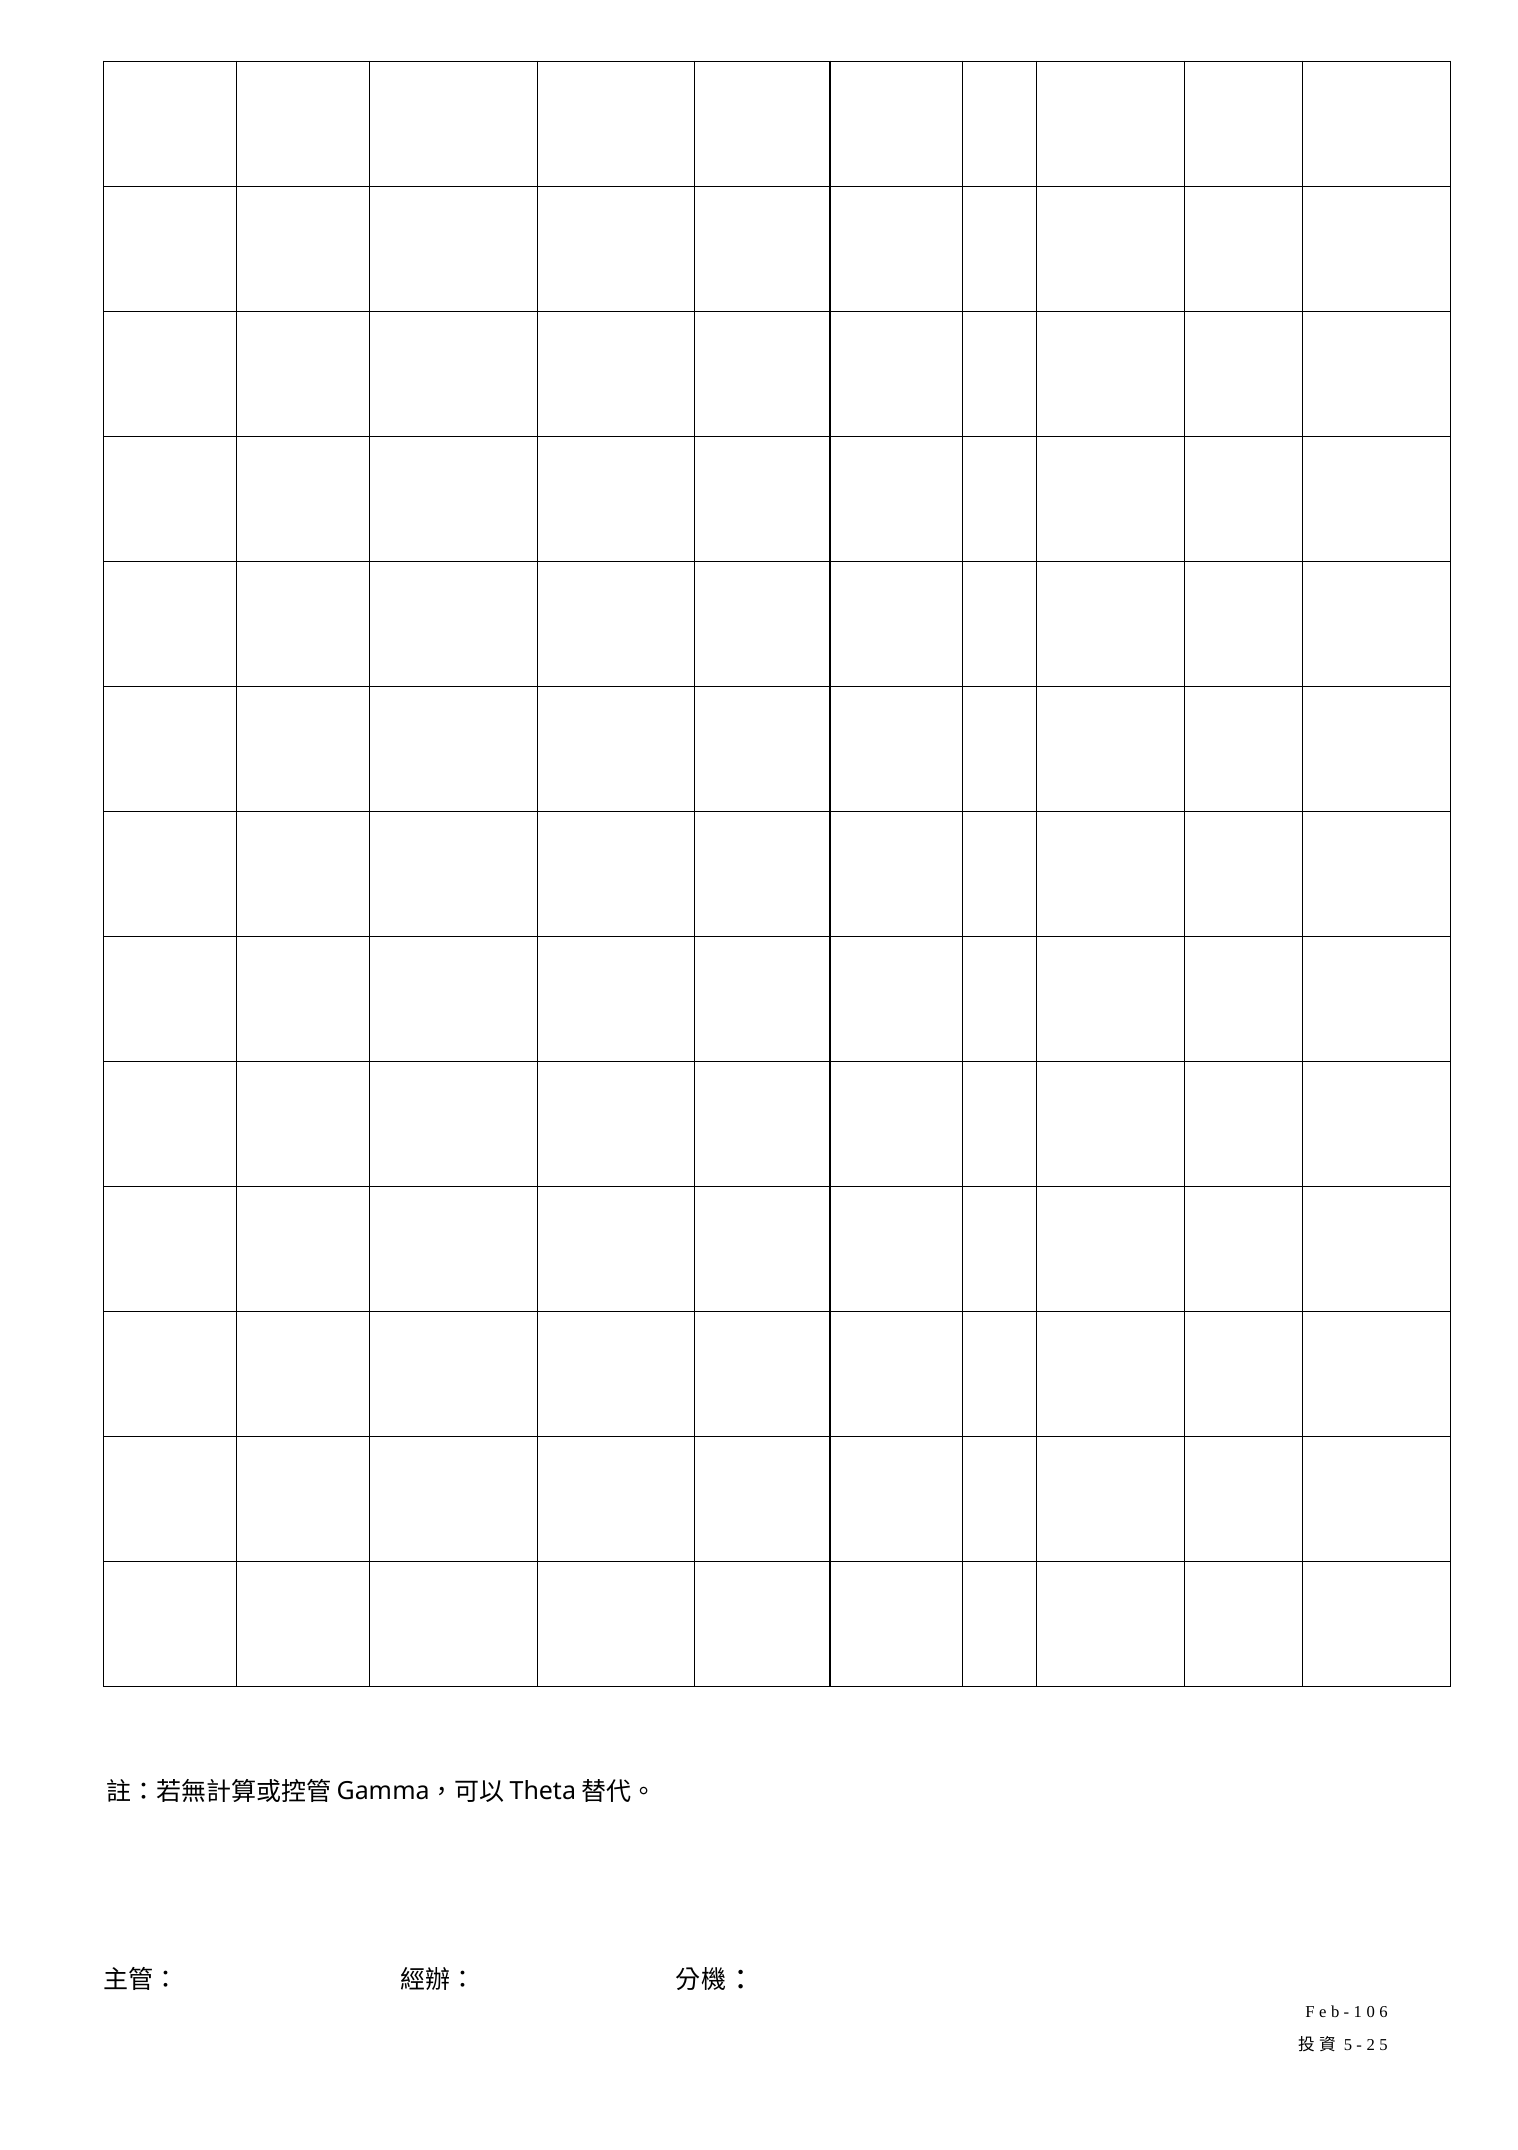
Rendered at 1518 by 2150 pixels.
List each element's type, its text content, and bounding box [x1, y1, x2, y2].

table_cell [831, 437, 962, 561]
table_cell [237, 437, 369, 561]
table_cell [695, 187, 829, 311]
table_cell [963, 812, 1036, 936]
table_cell [538, 1562, 694, 1686]
table_cell [104, 62, 236, 186]
table_cell [237, 62, 369, 186]
table_cell [104, 312, 236, 436]
table_cell [1037, 187, 1184, 311]
table_cell [1185, 1062, 1302, 1186]
table_cell [1037, 687, 1184, 811]
table_cell [538, 1062, 694, 1186]
table_cell [695, 1312, 829, 1436]
table_cell [370, 562, 537, 686]
table_cell [1185, 1312, 1302, 1436]
table_cell [104, 1312, 236, 1436]
table_cell [538, 1312, 694, 1436]
table_cell [1037, 812, 1184, 936]
table_cell [963, 687, 1036, 811]
table_cell [538, 937, 694, 1061]
table_cell [370, 687, 537, 811]
table_cell [695, 812, 829, 936]
table_cell [538, 62, 694, 186]
table_cell [1037, 437, 1184, 561]
table_cell [1037, 937, 1184, 1061]
table_cell [1303, 812, 1450, 936]
table_cell [237, 1437, 369, 1561]
table_cell [104, 1187, 236, 1311]
table_cell [370, 437, 537, 561]
table_cell [963, 562, 1036, 686]
table_cell [237, 562, 369, 686]
table_cell [695, 937, 829, 1061]
table_cell [1303, 437, 1450, 561]
table_cell [1303, 312, 1450, 436]
table_cell [1303, 1562, 1450, 1686]
table_cell [1185, 687, 1302, 811]
table_cell [104, 187, 236, 311]
table_cell [963, 1062, 1036, 1186]
table_cell [963, 1312, 1036, 1436]
table_cell [963, 1562, 1036, 1686]
table_cell [104, 1437, 236, 1561]
table_cell [538, 1187, 694, 1311]
table_cell [831, 812, 962, 936]
table_cell [370, 1062, 537, 1186]
table_cell [1303, 937, 1450, 1061]
table_cell [1303, 687, 1450, 811]
table_cell [1037, 1437, 1184, 1561]
table_cell [1037, 562, 1184, 686]
table_cell [538, 187, 694, 311]
table_cell [237, 1187, 369, 1311]
table_cell [370, 1187, 537, 1311]
table_cell [104, 1562, 236, 1686]
table_cell [104, 687, 236, 811]
table_cell [963, 1187, 1036, 1311]
table_cell [1185, 437, 1302, 561]
table_cell [237, 937, 369, 1061]
table_cell [1037, 1187, 1184, 1311]
table_cell [1303, 562, 1450, 686]
table_cell [538, 687, 694, 811]
table_cell [1185, 1187, 1302, 1311]
table_cell [1303, 1187, 1450, 1311]
table_cell [831, 1437, 962, 1561]
table_cell [695, 437, 829, 561]
table_cell [237, 812, 369, 936]
table_cell [1037, 62, 1184, 186]
table_cell [1037, 1562, 1184, 1686]
table_cell [1037, 312, 1184, 436]
table_cell [831, 1187, 962, 1311]
table_cell [237, 1562, 369, 1686]
table_cell [1185, 1437, 1302, 1561]
table_cell [695, 687, 829, 811]
table_cell [1303, 1062, 1450, 1186]
table_cell [1037, 1062, 1184, 1186]
table_cell [370, 1562, 537, 1686]
table_cell [1185, 937, 1302, 1061]
table_cell [1185, 812, 1302, 936]
table_cell [237, 687, 369, 811]
table_cell [963, 187, 1036, 311]
table_cell [963, 437, 1036, 561]
text 主管： 經辦： 分機： [103, 1936, 1387, 1998]
table_cell [831, 312, 962, 436]
table_cell [370, 62, 537, 186]
table_cell [104, 437, 236, 561]
table_cell [237, 1312, 369, 1436]
table_cell [370, 812, 537, 936]
table_cell [104, 937, 236, 1061]
table_cell [695, 62, 829, 186]
table_cell [695, 1562, 829, 1686]
table_cell [1303, 1437, 1450, 1561]
table_cell [963, 62, 1036, 186]
table_cell [1303, 1312, 1450, 1436]
table_cell [1185, 187, 1302, 311]
table_cell [1303, 62, 1450, 186]
table_cell [831, 1062, 962, 1186]
table_cell [237, 187, 369, 311]
table_cell [695, 562, 829, 686]
table_cell [538, 812, 694, 936]
table_cell [370, 1312, 537, 1436]
table_cell [695, 1062, 829, 1186]
table_cell [538, 562, 694, 686]
table_cell [963, 937, 1036, 1061]
table_cell [831, 937, 962, 1061]
table_cell [538, 1437, 694, 1561]
table_cell 註：若無計算或控管Gamma，可以Theta替代。 [104, 1687, 1450, 1873]
table_cell [695, 1437, 829, 1561]
table_cell [1185, 312, 1302, 436]
table_cell [963, 1437, 1036, 1561]
table_cell [237, 1062, 369, 1186]
table_cell [695, 1187, 829, 1311]
table_cell [104, 1062, 236, 1186]
table_cell [963, 312, 1036, 436]
table_cell [831, 62, 962, 186]
table_cell [370, 1437, 537, 1561]
table_cell [831, 687, 962, 811]
table_cell [695, 312, 829, 436]
table_cell [237, 312, 369, 436]
table_cell [370, 937, 537, 1061]
table_cell [831, 187, 962, 311]
table_cell [104, 812, 236, 936]
table_cell [831, 1562, 962, 1686]
table_cell [1185, 562, 1302, 686]
table_cell [538, 312, 694, 436]
table_cell [370, 187, 537, 311]
table_cell [104, 562, 236, 686]
table_cell [1037, 1312, 1184, 1436]
table_cell [1185, 1562, 1302, 1686]
table_cell [1185, 62, 1302, 186]
table_cell [831, 1312, 962, 1436]
table_cell [370, 312, 537, 436]
table_cell [831, 562, 962, 686]
table_cell [1303, 187, 1450, 311]
table_cell [538, 437, 694, 561]
